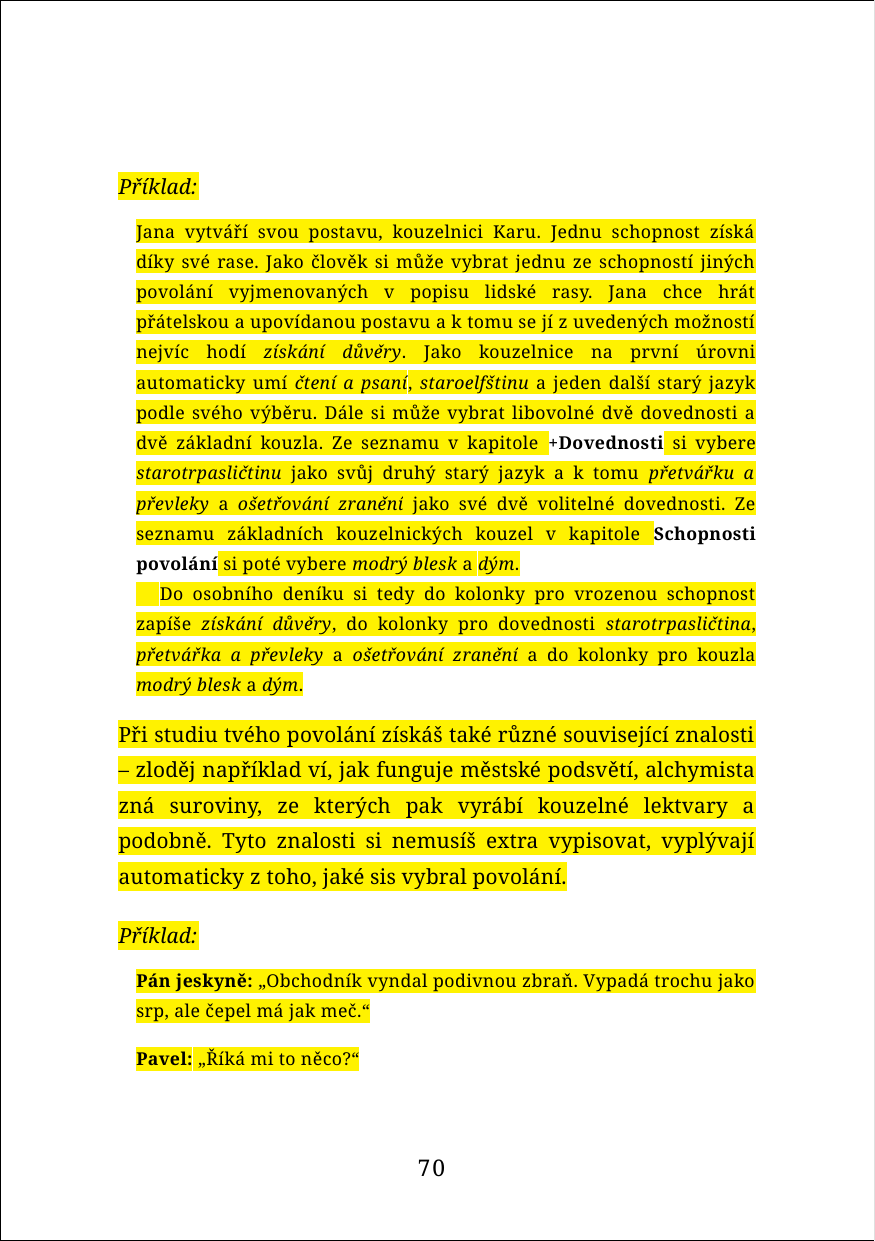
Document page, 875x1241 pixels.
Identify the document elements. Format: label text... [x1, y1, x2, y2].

text Pán jeskyně: „Obchodník vyndal podivnou zbraň. Vypadá trochu jako srp, ale čepel má jak meč.“ [136, 969, 756, 1023]
text Při studiu tvého povolání získáš také různé související znalosti – zloděj například ví, jak funguje městské podsvětí, alchymista zná suroviny, ze kterých pak vyrábí kouzelné lektvary a podobně. Tyto znalosti si nemusíš extra vypisovat, vyplývají automaticky z toho, jaké sis vybral povolání. [118, 720, 756, 891]
text Pavel: „Říká mi to něco?“ [136, 1047, 756, 1071]
text Příklad: [118, 172, 756, 200]
text Jana vytváří svou postavu, kouzelnici Karu. Jednu schopnost získá díky své rase. Jako člověk si může vybrat jednu ze schopností jiných povolání vyjmenovaných v popisu lidské rasy. Jana chce hrát přátelskou a upovídanou postavu a k tomu se jí z uvedených možností nejvíc hodí získání důvěry. Jako kouzelnice na první úrovni automaticky umí čtení a psaní, staroelfštinu a jeden další starý jazyk podle svého výběru. Dále si může vybrat libovolné dvě dovednosti a dvě základní kouzla. Ze seznamu v kapitole +Dovednosti si vybere starotrpasličtinu jako svůj druhý starý jazyk a k tomu přetvářku a převleky a ošetřování zranění jako své dvě volitelné dovednosti. Ze seznamu základních kouzelnických kouzel v kapitole Schopnosti povolání si poté vybere modrý blesk a dým. Do osobního deníku si tedy do kolonky pro vrozenou schopnost zapíše získání důvěry, do kolonky pro dovednosti starotrpasličtina, přetvářka a převleky a ošetřování zranění a do kolonky pro kouzla modrý blesk a dým. [136, 219, 756, 696]
text Příklad: [118, 921, 756, 950]
